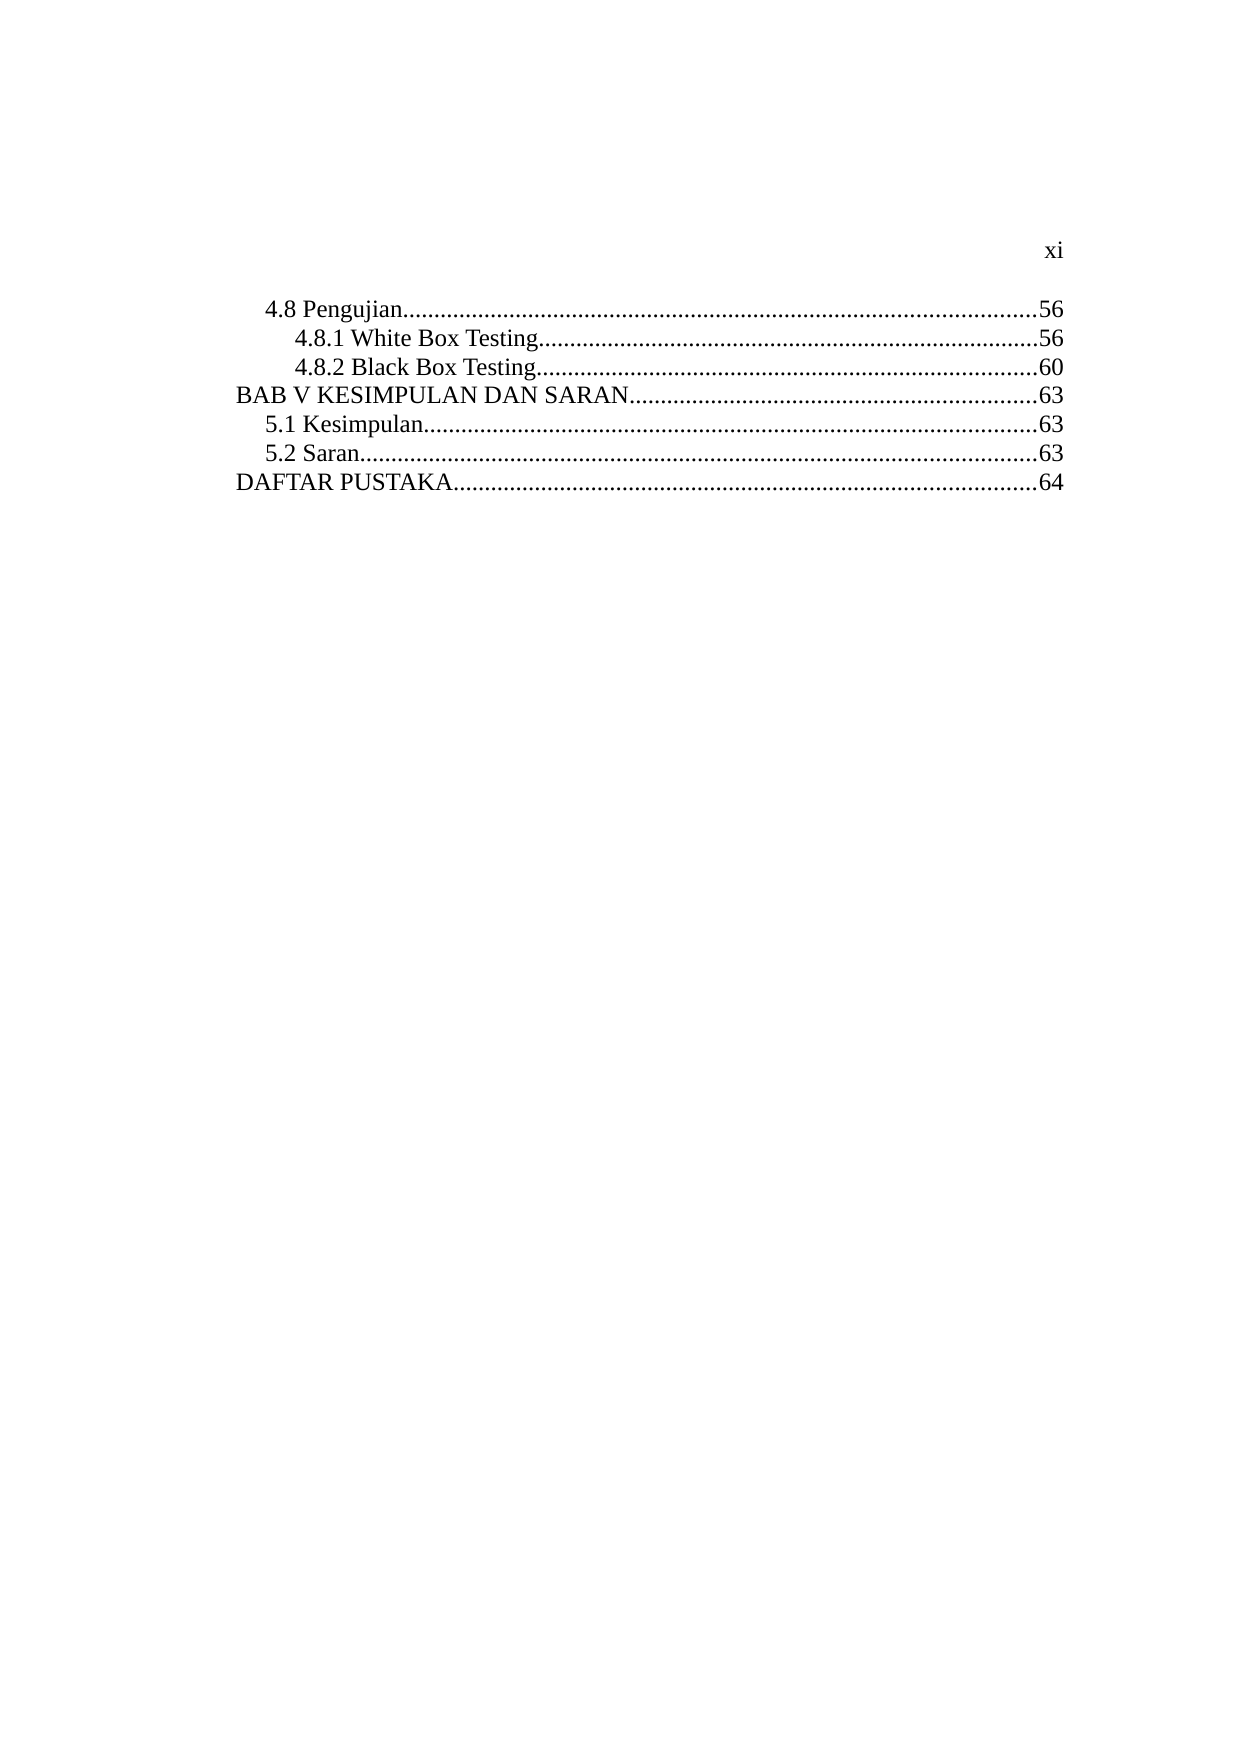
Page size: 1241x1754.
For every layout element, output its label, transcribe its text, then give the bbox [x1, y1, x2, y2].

text 4.8 Pengujian 56 [265, 294, 1063, 323]
text 5.1 Kesimpulan 63 [265, 409, 1063, 438]
text BAB V KESIMPULAN DAN SARAN 63 [236, 381, 1063, 409]
text DAFTAR PUSTAKA 64 [236, 467, 1063, 496]
text 4.8.1 White Box Testing 56 [294, 323, 1063, 352]
text 5.2 Saran 63 [265, 438, 1063, 467]
text 4.8.2 Black Box Testing 60 [294, 352, 1063, 381]
